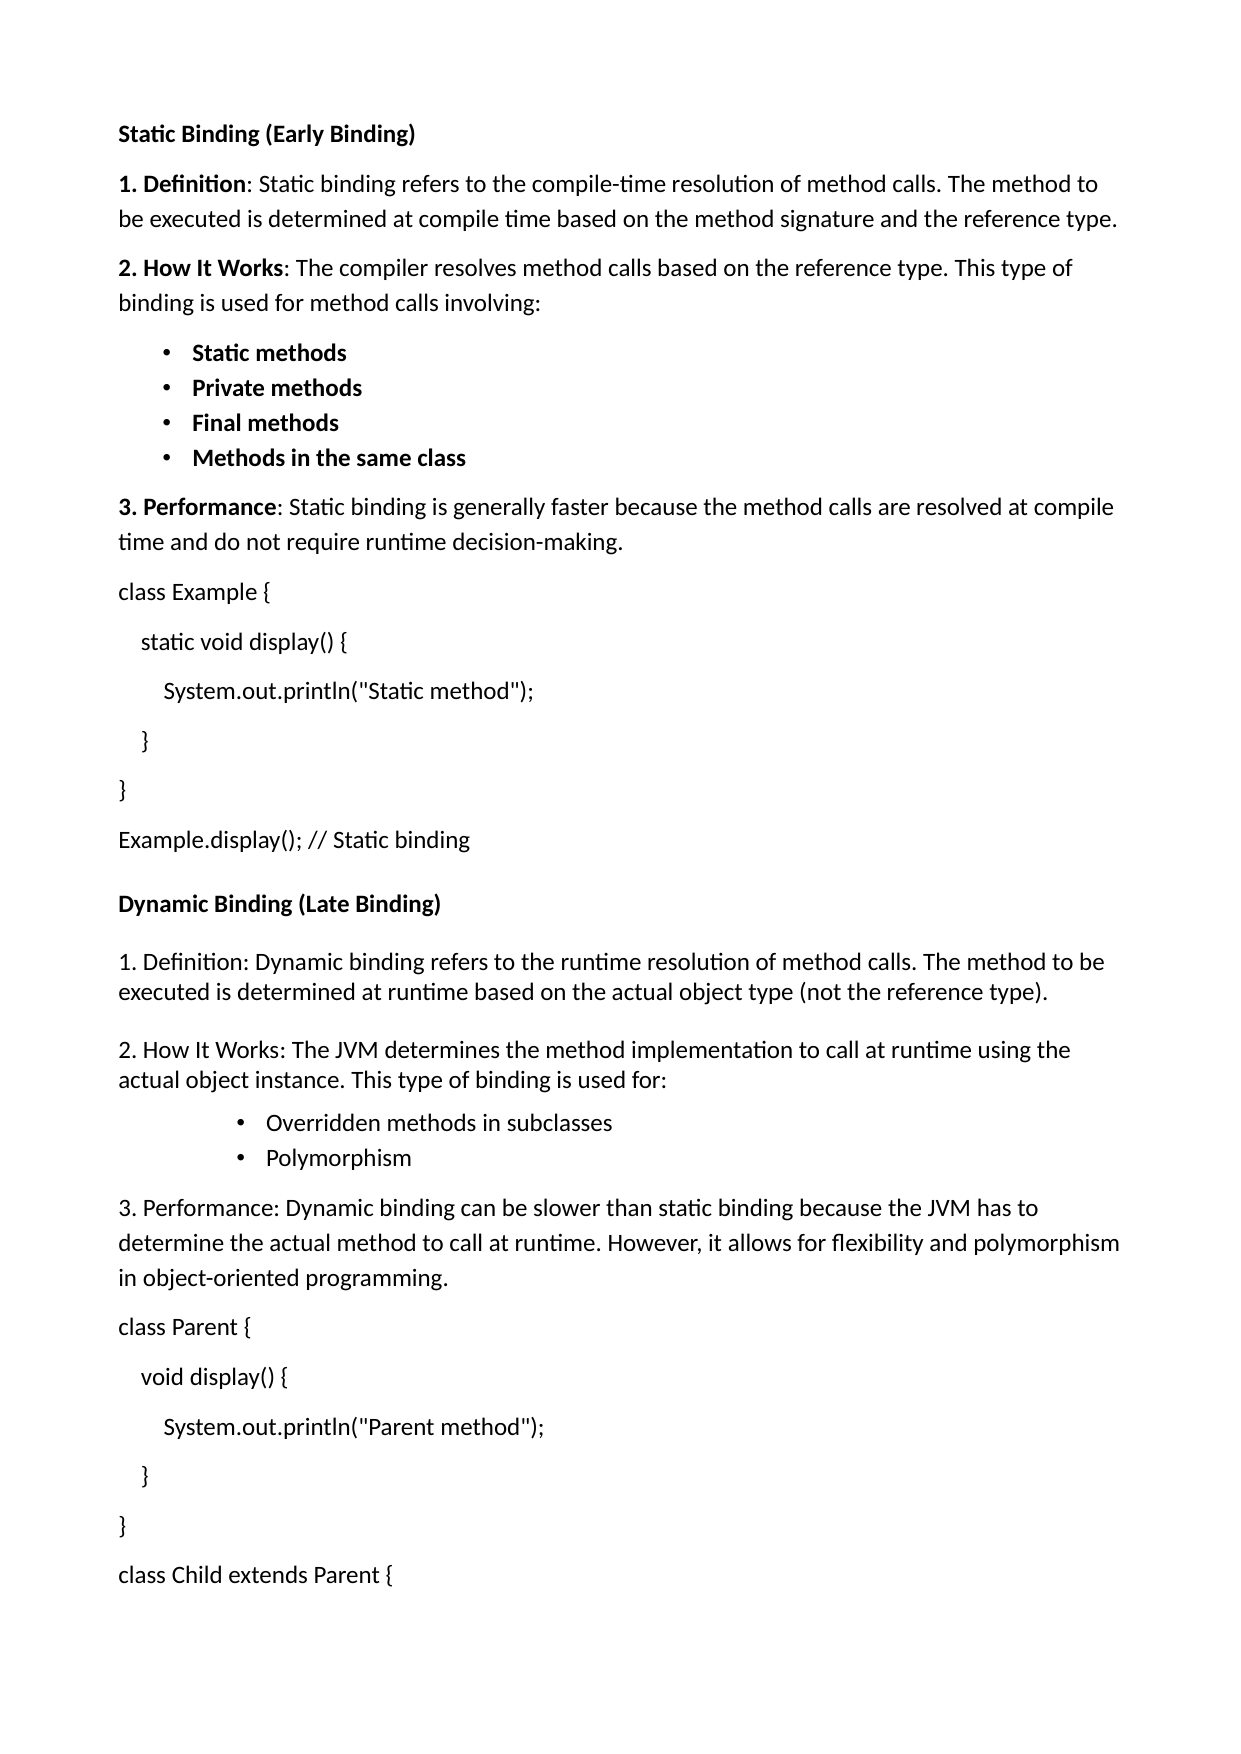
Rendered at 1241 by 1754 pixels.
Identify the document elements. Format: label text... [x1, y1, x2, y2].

text Example.display(); // Static binding [118, 824, 1122, 854]
text 3. Performance: Dynamic binding can be slower than static binding because the JVM has to determine the actual method to call at runtime. However, it allows for flexibility and polymorphism in object-oriented programming. [118, 1192, 1122, 1292]
text System.out.println("Parent method"); [118, 1411, 1122, 1441]
text class Child extends Parent { [118, 1559, 1122, 1590]
list Private methods [162, 372, 1122, 402]
text } [118, 1510, 1122, 1540]
text class Example { [118, 576, 1122, 607]
list Methods in the same class [162, 442, 1122, 472]
list Final methods [162, 407, 1122, 437]
text Static Binding (Early Binding) [118, 118, 1122, 149]
text } [118, 725, 1122, 755]
text 2. How It Works: The compiler resolves method calls based on the reference type. This type of binding is used for method calls involving: [118, 252, 1122, 318]
text 1. Definition: Static binding refers to the compile-time resolution of method calls. The method to be executed is determined at compile time based on the method signature and the reference type. [118, 168, 1122, 233]
text 3. Performance: Static binding is generally faster because the method calls are resolved at compile time and do not require runtime decision-making. [118, 491, 1122, 557]
subtitle 1. Definition: Dynamic binding refers to the runtime resolution of method calls. The method to be executed is determined at runtime based on the actual object type (not the reference type). [118, 946, 1122, 1007]
text System.out.println("Static method"); [118, 675, 1122, 706]
list Static methods [162, 337, 1122, 367]
text void display() { [118, 1361, 1122, 1392]
text } [118, 774, 1122, 805]
subtitle 2. How It Works: The JVM determines the method implementation to call at runtime using the actual object instance. This type of binding is used for: [118, 1034, 1122, 1095]
subtitle Dynamic Binding (Late Binding) [118, 888, 1122, 919]
text } [118, 1460, 1122, 1491]
list Overridden methods in subclasses [236, 1107, 1122, 1138]
list Polymorphism [236, 1142, 1122, 1173]
text static void display() { [118, 626, 1122, 656]
text class Parent { [118, 1312, 1122, 1342]
